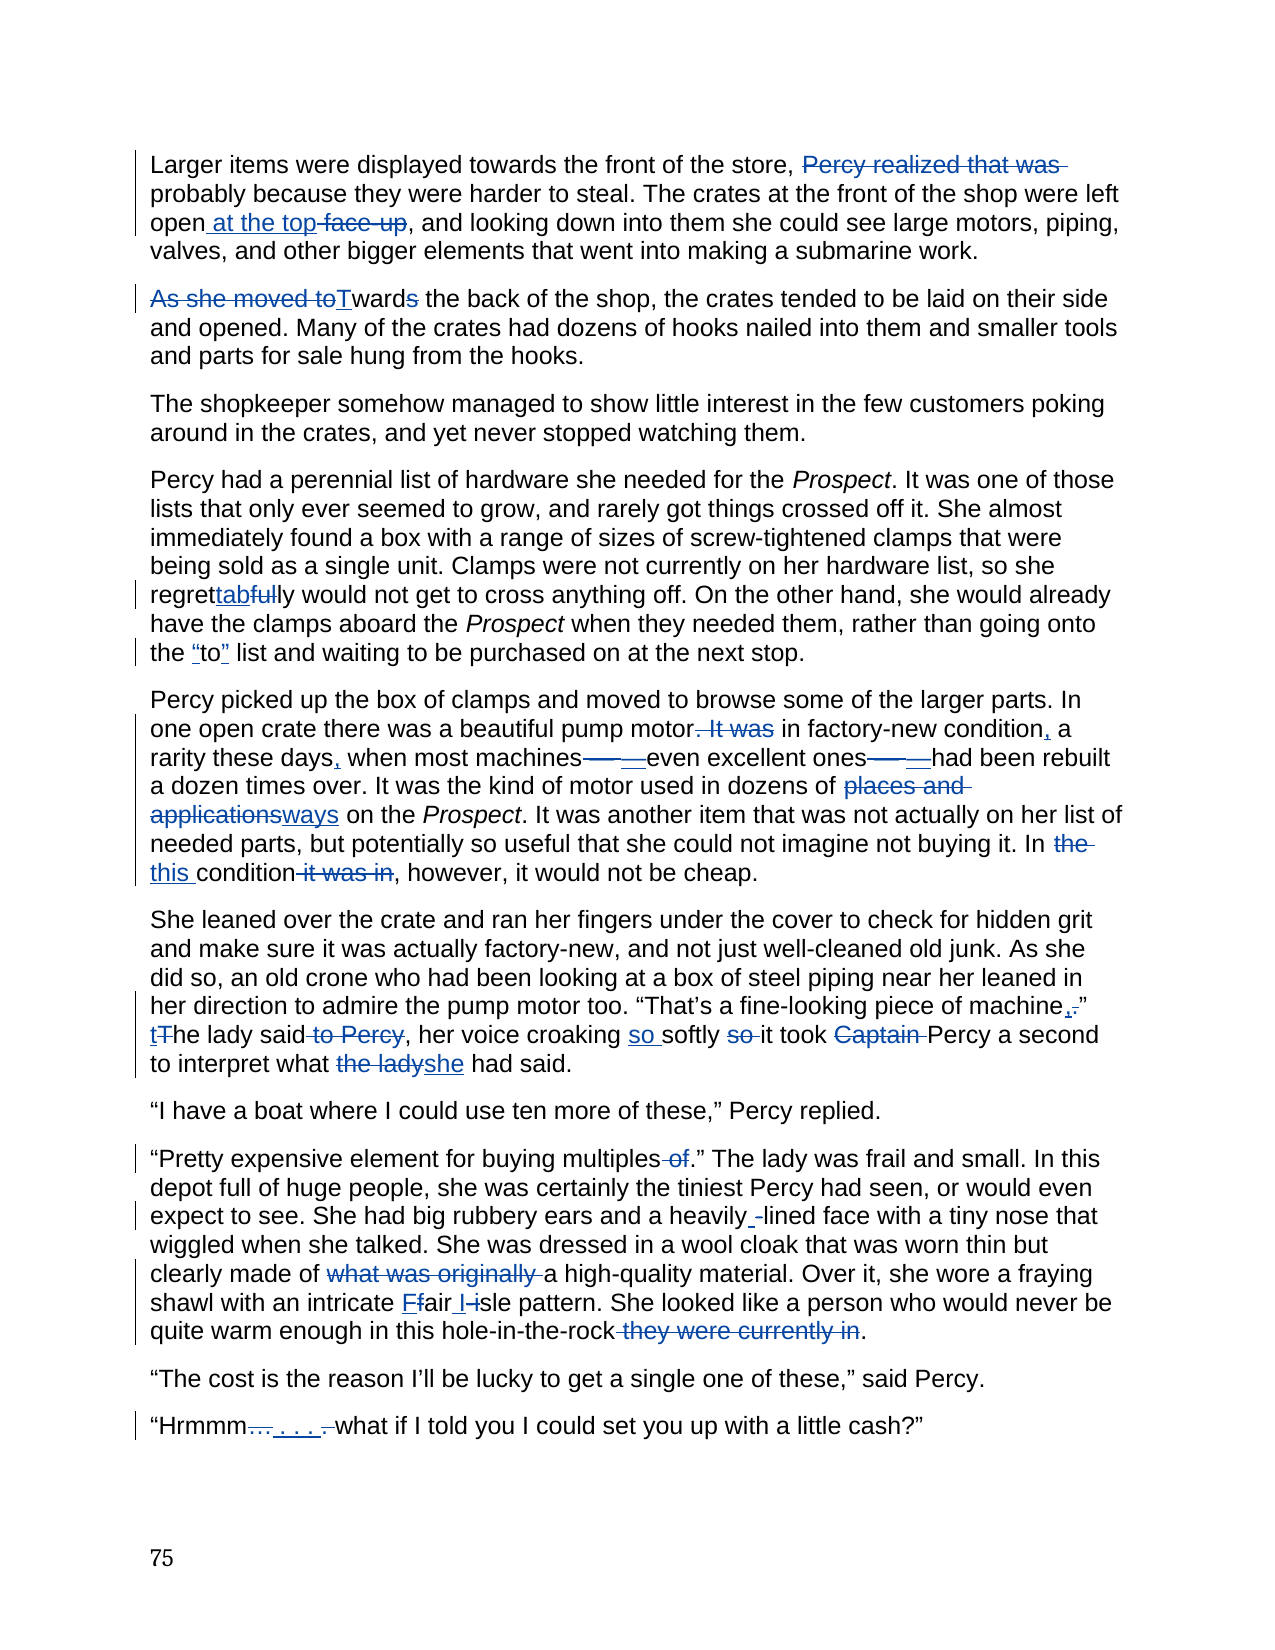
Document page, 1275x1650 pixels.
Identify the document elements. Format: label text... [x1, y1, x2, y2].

text Percy had a perennial list of hardware she needed for the Prospect. It was one of those lists that only ever seemed to grow, and rarely got things crossed off it. She almost immediately found a box with a range of sizes of screw-tightened clamps that were being sold as a single unit. Clamps were not currently on her hardware list, so she regrettably would not get to cross anything off. On the other hand, she would already have the clamps aboard the Prospect when they needed them, rather than going onto the “to” list and waiting to be purchased on at the next stop. [150, 465, 1125, 666]
text Larger items were displayed towards the front of the store, probably because they were harder to steal. The crates at the front of the shop were left open at the top, and looking down into them she could see large motors, piping, valves, and other bigger elements that went into making a submarine work. [150, 150, 1125, 265]
text Percy picked up the box of clamps and moved to browse some of the larger parts. In one open crate there was a beautiful pump motor in factory-new condition, a rarity these days, when most machines—even excellent ones—had been rebuilt a dozen times over. It was the kind of motor used in dozens of ways on the Prospect. It was another item that was not actually on her list of needed parts, but potentially so useful that she could not imagine not buying it. In this condition, however, it would not be cheap. [150, 685, 1125, 886]
text The shopkeeper somehow managed to show little interest in the few customers poking around in the crates, and yet never stopped watching them. [150, 389, 1125, 446]
text “I have a boat where I could use ten more of these,” Percy replied. [150, 1096, 1125, 1125]
text “The cost is the reason I’ll be lucky to get a single one of these,” said Percy. [150, 1364, 1125, 1392]
text Tward the back of the shop, the crates tended to be laid on their side and opened. Many of the crates had dozens of hooks nailed into them and smaller tools and parts for sale hung from the hooks. [150, 284, 1125, 370]
text She leaned over the crate and ran her fingers under the cover to check for hidden grit and make sure it was actually factory-new, and not just well-cleaned old junk. As she did so, an old crone who had been looking at a box of steel piping near her leaned in her direction to admire the pump motor too. “That’s a fine-looking piece of machine,” the lady said, her voice croaking so softly it took Percy a second to interpret what she had said. [150, 905, 1125, 1077]
text “Hrmmm . . . what if I told you I could set you up with a little cash?” [150, 1411, 1125, 1440]
text “Pretty expensive element for buying multiples.” The lady was frail and small. In this depot full of huge people, she was certainly the tiniest Percy had seen, or would even expect to see. She had big rubbery ears and a heavily lined face with a tiny nose that wiggled when she talked. She was dressed in a wool cloak that was worn thin but clearly made of a high-quality material. Over it, she wore a fraying shawl with an intricate Fair Isle pattern. She looked like a person who would never be quite warm enough in this hole-in-the-rock. [150, 1144, 1125, 1345]
